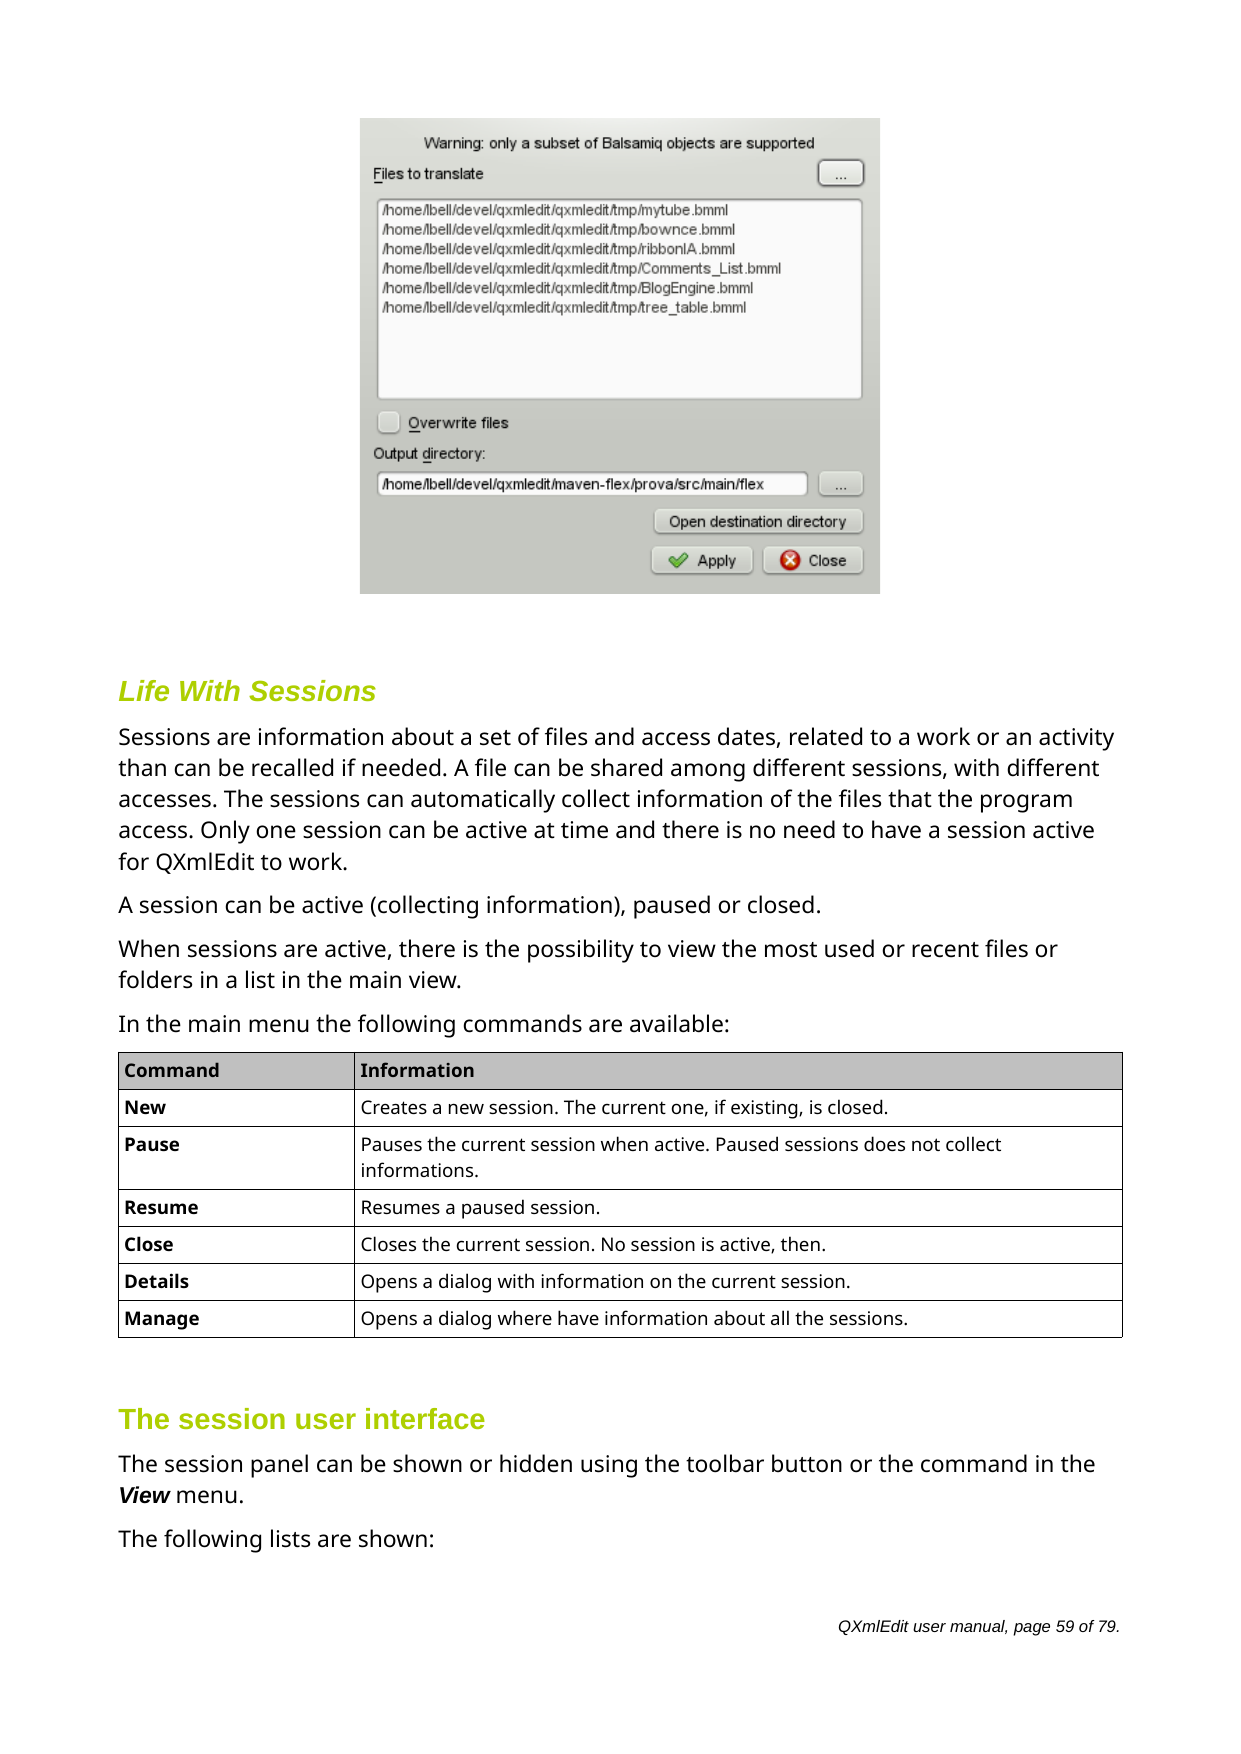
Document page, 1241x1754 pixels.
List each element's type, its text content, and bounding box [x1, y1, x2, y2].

subtitle Life With Sessions [118, 674, 1122, 708]
text The session panel can be shown or hidden using the toolbar button or the command in the View menu. [118, 1448, 1122, 1511]
table_cell Pause [119, 1127, 354, 1188]
table_cell Creates a new session. The current one, if existing, is closed. [355, 1090, 1122, 1126]
table_cell Manage [119, 1301, 354, 1337]
text When sessions are active, there is the possibility to view the most used or recent files or folders in a list in the main view. [118, 933, 1122, 995]
table_header Information [355, 1053, 1122, 1089]
text In the main menu the following commands are available: [118, 1008, 1122, 1039]
table_cell Opens a dialog where have information about all the sessions. [355, 1301, 1122, 1337]
table_cell Closes the current session. No session is active, then. [355, 1227, 1122, 1263]
table_cell Pauses the current session when active. Paused sessions does not collect informations. [355, 1127, 1122, 1188]
table_cell Resume [119, 1190, 354, 1226]
subtitle The session user interface [118, 1402, 1122, 1436]
table_header Command [119, 1053, 354, 1089]
text Sessions are information about a set of files and access dates, related to a work or an activity than can be recalled if needed. A file can be shared among different sessions, with different accesses. The sessions can automatically collect information of the files that the program access. Only one session can be active at time and there is no need to have a session active for QXmlEdit to work. [118, 720, 1122, 877]
text The following lists are shown: [118, 1523, 1122, 1554]
picture [359, 118, 881, 594]
table_cell Opens a dialog with information on the current session. [355, 1264, 1122, 1300]
table_cell Close [119, 1227, 354, 1263]
table_cell Details [119, 1264, 354, 1300]
table_cell New [119, 1090, 354, 1126]
table_cell Resumes a paused session. [355, 1190, 1122, 1226]
text A session can be active (collecting information), paused or closed. [118, 889, 1122, 920]
